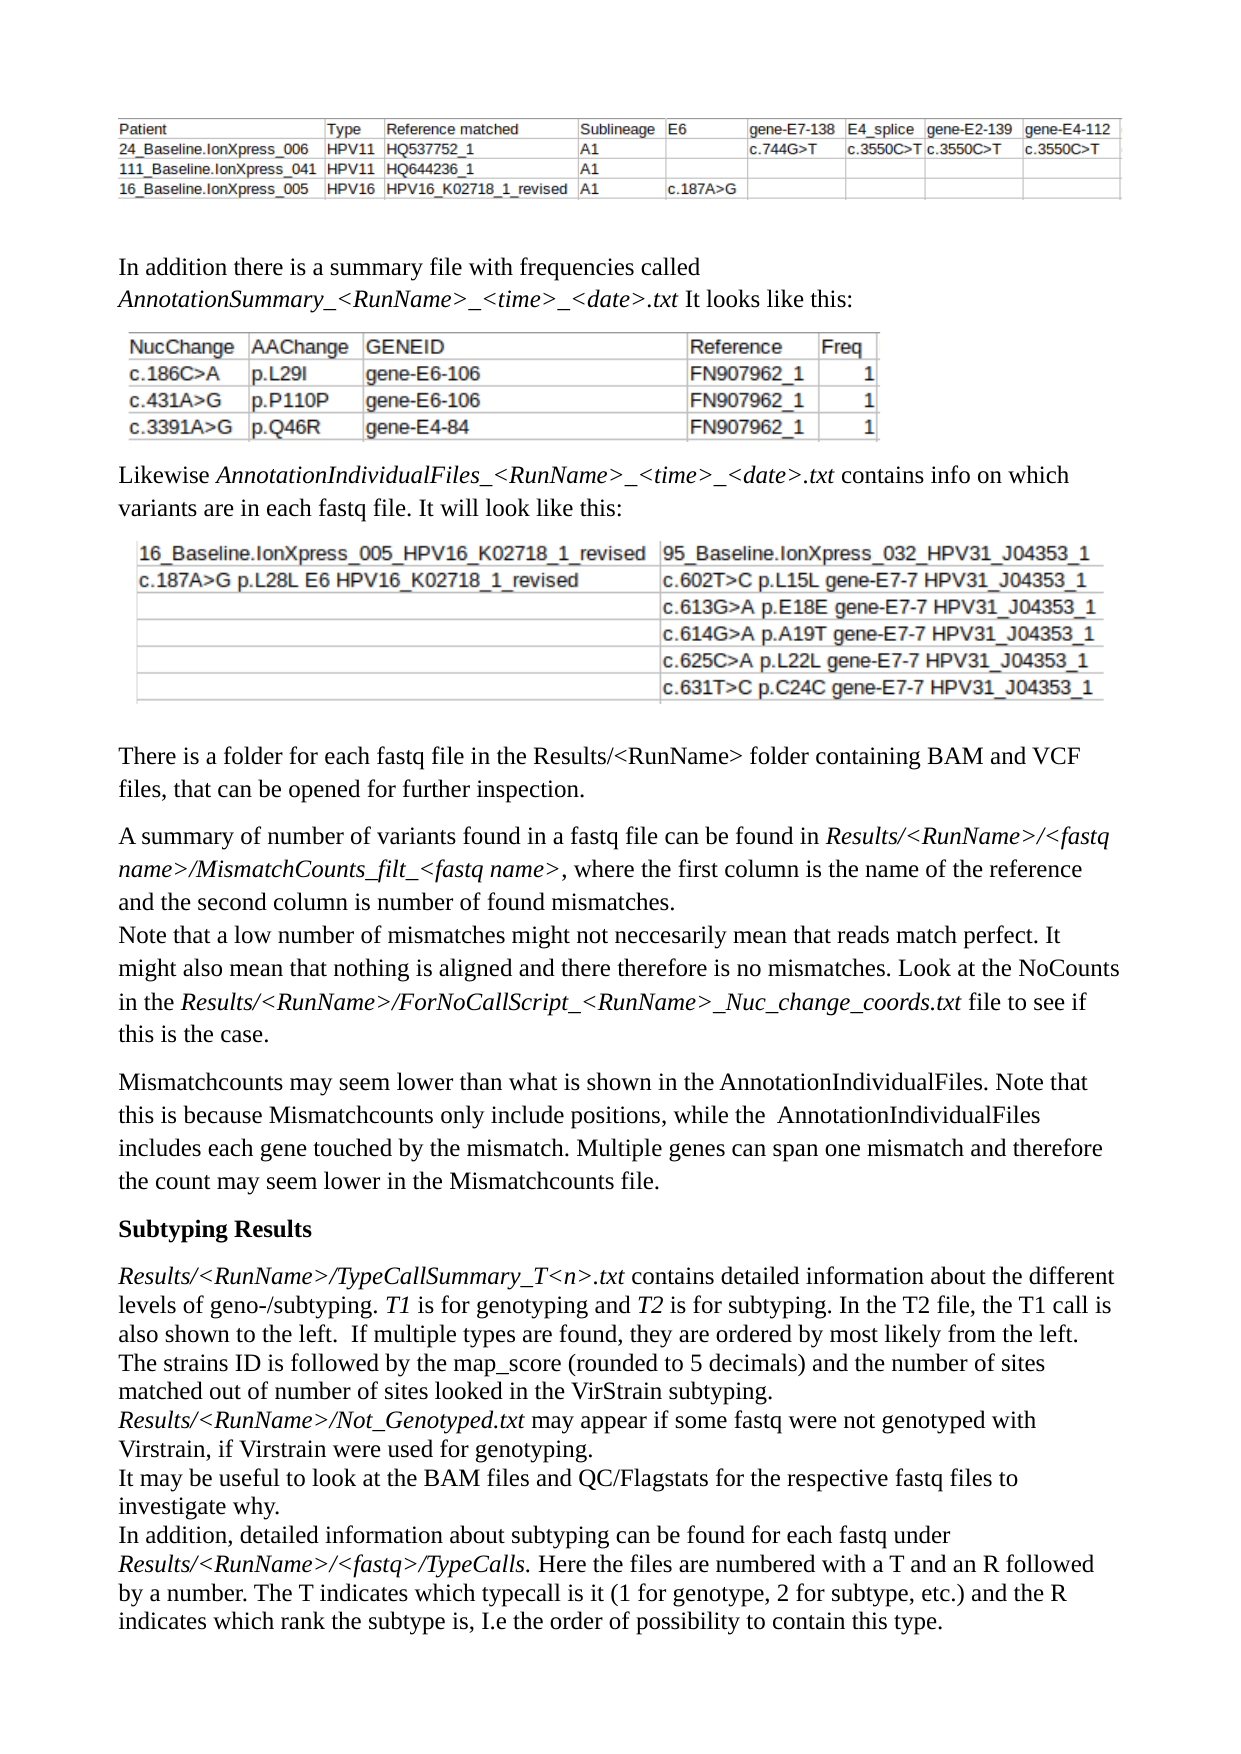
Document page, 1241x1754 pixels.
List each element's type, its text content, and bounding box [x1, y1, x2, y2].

text In addition, detailed information about subtyping can be found for each fastq under Results/<RunName>/<fastq>/TypeCalls. Here the files are numbered with a T and an R followed by a number. The T indicates which typecall is it (1 for genotype, 2 for subtype, etc.) and the R indicates which rank the subtype is, I.e the order of possibility to contain this type. [118, 1520, 1122, 1635]
text Subtyping Results [118, 1214, 1122, 1243]
text In addition there is a summary file with frequencies called AnnotationSummary_<RunName>_<time>_<date>.txt It looks like this: [118, 252, 1122, 313]
picture [136, 541, 1104, 704]
text There is a folder for each fastq file in the Results/<RunName> folder containing BAM and VCF files, that can be opened for further inspection. [118, 704, 1122, 803]
text Results/<RunName>/TypeCallSummary_T<n>.txt contains detailed information about the different levels of geno-/subtyping. T1 is for genotyping and T2 is for subtyping. In the T2 file, the T1 call is also shown to the left. If multiple types are found, they are ordered by most likely from the left. The strains ID is followed by the map_score (rounded to 5 decimals) and the number of sites matched out of number of sites looked in the VirStrain subtyping. [118, 1261, 1122, 1405]
text Likewise AnnotationIndividualFiles_<RunName>_<time>_<date>.txt contains info on which variants are in each fastq file. It will look like this: [118, 460, 1122, 522]
text Mismatchcounts may seem lower than what is shown in the AnnotationIndividualFiles. Note that this is because Mismatchcounts only include positions, while the AnnotationIndividualFiles includes each gene touched by the mismatch. Multiple genes can span one mismatch and therefore the count may seem lower in the Mismatchcounts file. [118, 1067, 1122, 1195]
text Results/<RunName>/Not_Genotyped.txt may appear if some fastq were not genotyped with Virstrain, if Virstrain were used for genotyping. [118, 1405, 1122, 1463]
picture [128, 332, 881, 442]
text A summary of number of variants found in a fastq file can be found in Results/<RunName>/<fastq name>/MismatchCounts_filt_<fastq name>, where the first column is the name of the reference and the second column is number of found mismatches. Note that a low number of mismatches might not neccesarily mean that reads match perfect. It might also mean that nothing is aligned and there therefore is no mismatches. Look at the NoCounts in the Results/<RunName>/ForNoCallScript_<RunName>_Nuc_change_coords.txt file to see if this is the case. [118, 821, 1122, 1048]
text It may be useful to look at the BAM files and QC/Flagstats for the respective fastq files to investigate why. [118, 1463, 1122, 1520]
picture [118, 118, 1123, 200]
